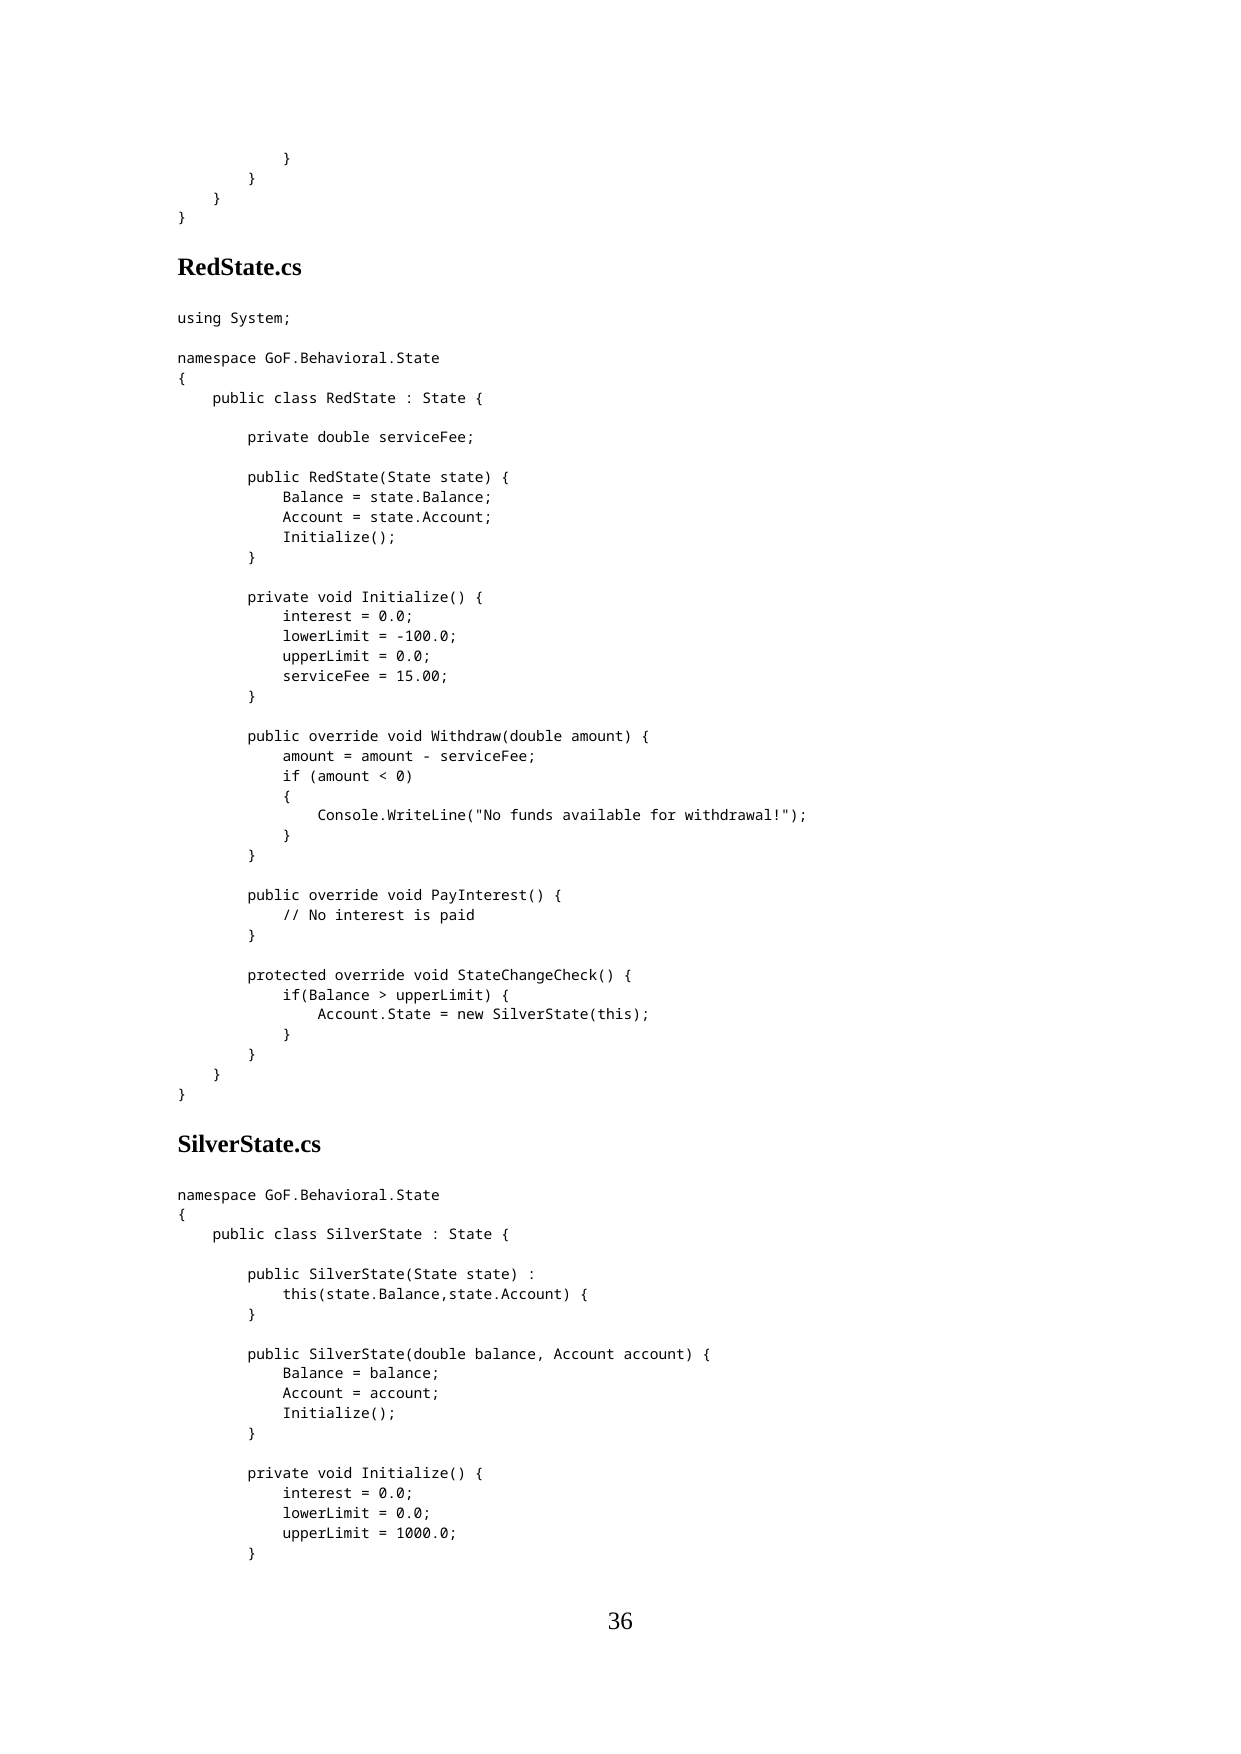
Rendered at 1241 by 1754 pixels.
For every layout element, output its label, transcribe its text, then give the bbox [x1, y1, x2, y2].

text Balance = balance; [177, 1363, 1063, 1383]
text } [177, 845, 1063, 865]
text } [177, 167, 1063, 187]
subtitle RedState.cs [177, 252, 1063, 281]
text } [177, 1542, 1063, 1562]
text interest = 0.0; [177, 606, 1063, 626]
text Account = account; [177, 1383, 1063, 1403]
text if (amount < 0) [177, 765, 1063, 785]
text amount = amount - serviceFee; [177, 746, 1063, 765]
text this(state.Balance,state.Account) { [177, 1284, 1063, 1304]
text // No interest is paid [177, 905, 1063, 924]
text public class SilverState : State { [177, 1224, 1063, 1244]
text public RedState(State state) { [177, 467, 1063, 487]
text public class RedState : State { [177, 387, 1063, 407]
text } [177, 1064, 1063, 1084]
text } [177, 207, 1063, 227]
text { [177, 1204, 1063, 1224]
text private void Initialize() { [177, 1463, 1063, 1483]
text if(Balance > upperLimit) { [177, 984, 1063, 1004]
text private void Initialize() { [177, 586, 1063, 606]
text } [177, 1423, 1063, 1443]
text Initialize(); [177, 527, 1063, 547]
text Account = state.Account; [177, 507, 1063, 527]
text } [177, 1304, 1063, 1323]
subtitle SilverState.cs [177, 1129, 1063, 1157]
text } [177, 187, 1063, 207]
text private double serviceFee; [177, 427, 1063, 447]
text } [177, 148, 1063, 167]
text public SilverState(State state) : [177, 1264, 1063, 1284]
text Console.WriteLine("No funds available for withdrawal!"); [177, 805, 1063, 825]
text } [177, 686, 1063, 706]
text lowerLimit = 0.0; [177, 1503, 1063, 1522]
text } [177, 1024, 1063, 1044]
text Account.State = new SilverState(this); [177, 1004, 1063, 1024]
text public override void PayInterest() { [177, 885, 1063, 905]
text public SilverState(double balance, Account account) { [177, 1343, 1063, 1363]
text interest = 0.0; [177, 1483, 1063, 1503]
text using System; [177, 308, 1063, 328]
text } [177, 1084, 1063, 1104]
text serviceFee = 15.00; [177, 666, 1063, 686]
text Balance = state.Balance; [177, 487, 1063, 507]
text } [177, 1044, 1063, 1064]
text { [177, 785, 1063, 805]
text namespace GoF.Behavioral.State [177, 348, 1063, 367]
text namespace GoF.Behavioral.State [177, 1184, 1063, 1204]
text upperLimit = 1000.0; [177, 1522, 1063, 1542]
text { [177, 367, 1063, 387]
text Initialize(); [177, 1403, 1063, 1423]
text } [177, 825, 1063, 845]
text } [177, 547, 1063, 566]
text public override void Withdraw(double amount) { [177, 726, 1063, 746]
text protected override void StateChangeCheck() { [177, 964, 1063, 984]
text lowerLimit = -100.0; [177, 626, 1063, 646]
text upperLimit = 0.0; [177, 646, 1063, 666]
text } [177, 924, 1063, 944]
